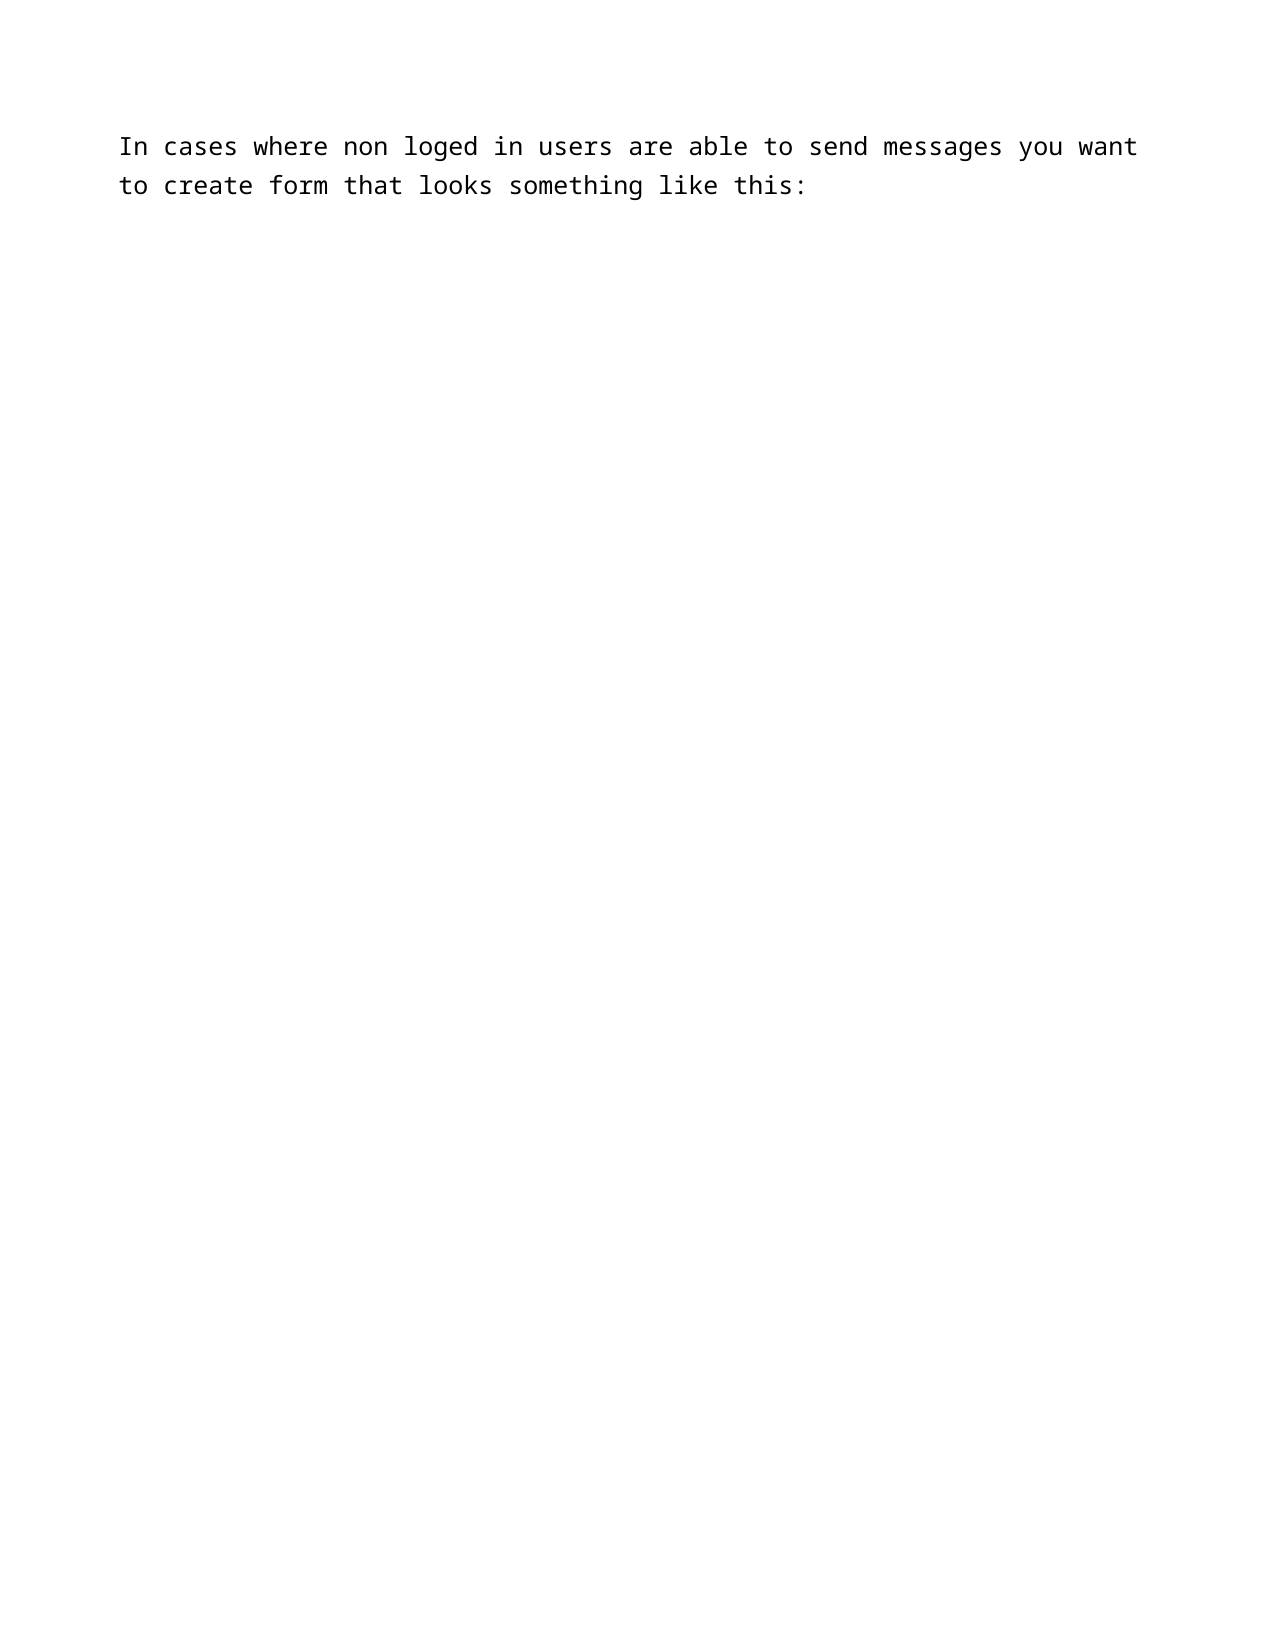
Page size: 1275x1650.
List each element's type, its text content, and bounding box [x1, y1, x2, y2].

text In cases where non loged in users are able to send messages you want to create form that looks something like this: [118, 129, 1157, 202]
